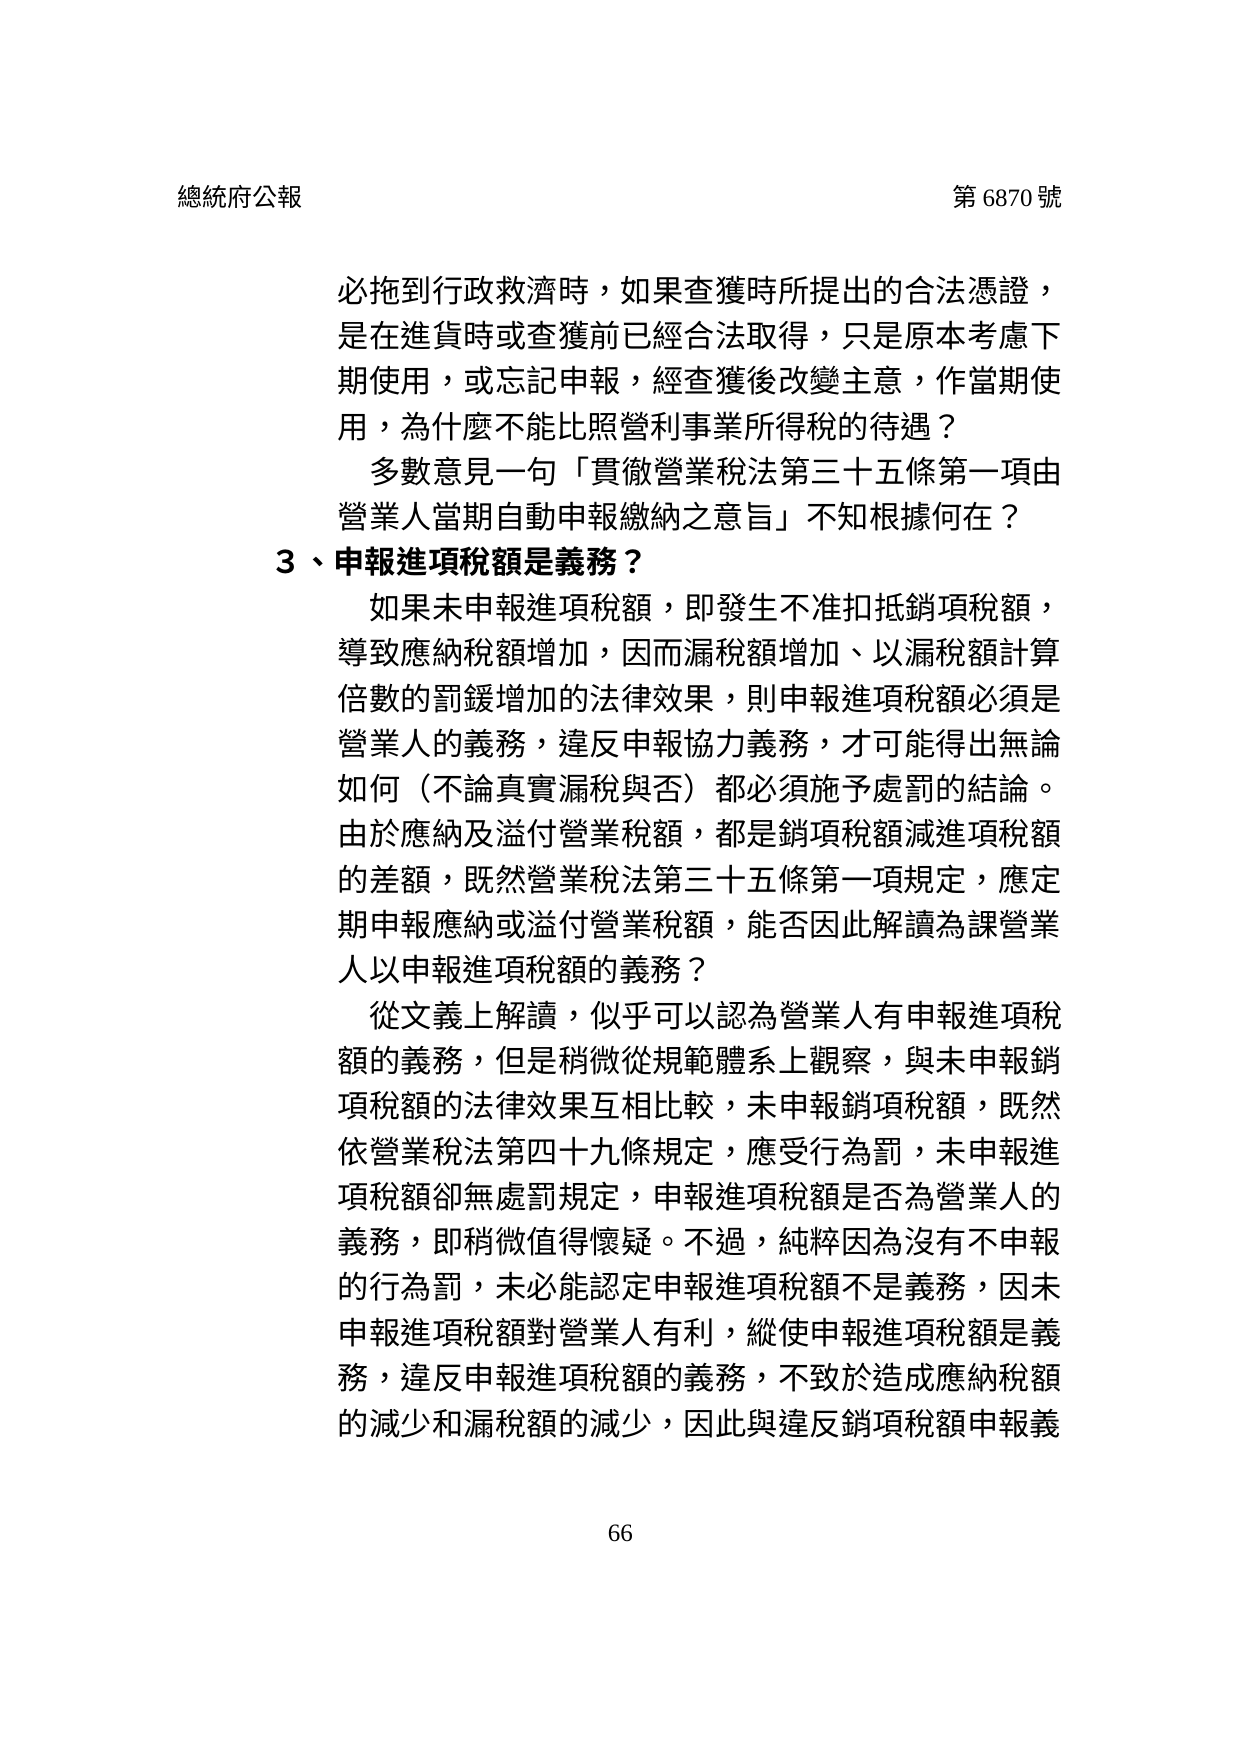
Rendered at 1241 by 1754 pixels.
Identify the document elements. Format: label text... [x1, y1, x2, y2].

text ３、申報進項稅額是義務？ [271, 538, 1063, 583]
text 如果未申報進項稅額，即發生不准扣抵銷項稅額，導致應納稅額增加，因而漏稅額增加、以漏稅額計算倍數的罰鍰增加的法律效果，則申報進項稅額必須是營業人的義務，違反申報協力義務，才可能得出無論如何（不論真實漏稅與否）都必須施予處罰的結論。由於應納及溢付營業稅額，都是銷項稅額減進項稅額的差額，既然營業稅法第三十五條第一項規定，應定期申報應納或溢付營業稅額，能否因此解讀為課營業人以申報進項稅額的義務？ [338, 583, 1063, 991]
text 必拖到行政救濟時，如果查獲時所提出的合法憑證，是在進貨時或查獲前已經合法取得，只是原本考慮下期使用，或忘記申報，經查獲後改變主意，作當期使用，為什麼不能比照營利事業所得稅的待遇？ [338, 266, 1063, 447]
text 從文義上解讀，似乎可以認為營業人有申報進項稅額的義務，但是稍微從規範體系上觀察，與未申報銷項稅額的法律效果互相比較，未申報銷項稅額，既然依營業稅法第四十九條規定，應受行為罰，未申報進項稅額卻無處罰規定，申報進項稅額是否為營業人的義務，即稍微值得懷疑。不過，純粹因為沒有不申報的行為罰，未必能認定申報進項稅額不是義務，因未申報進項稅額對營業人有利，縱使申報進項稅額是義務，違反申報進項稅額的義務，不致於造成應納稅額的減少和漏稅額的減少，因此與違反銷項稅額申報義 [338, 991, 1063, 1444]
text 多數意見一句「貫徹營業稅法第三十五條第一項由營業人當期自動申報繳納之意旨」不知根據何在？ [338, 447, 1063, 538]
